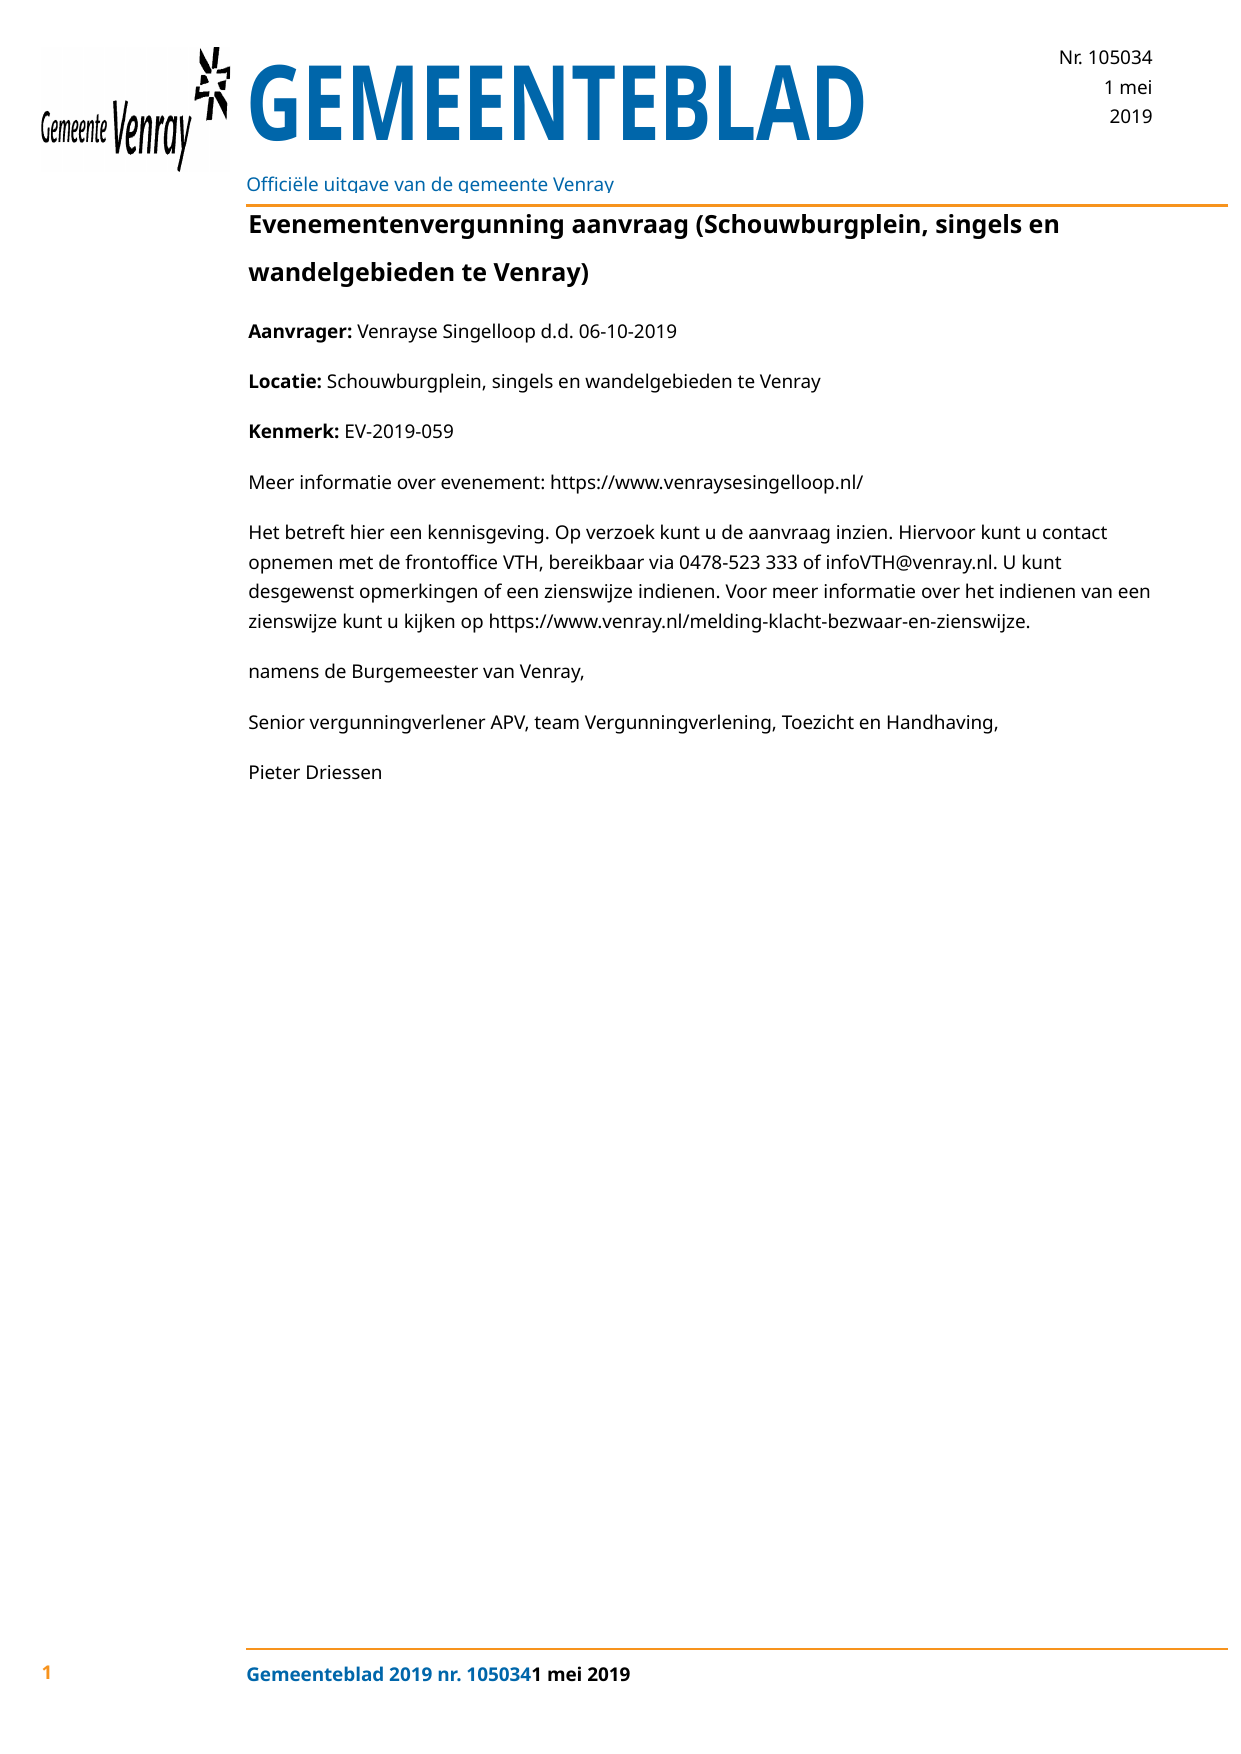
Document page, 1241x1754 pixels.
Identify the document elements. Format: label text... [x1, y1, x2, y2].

text Senior vergunningverlener APV, team Vergunningverlening, Toezicht en Handhaving, [248, 709, 1152, 735]
text Het betreft hier een kennisgeving. Op verzoek kunt u de aanvraag inzien. Hiervoor kunt u contact opnemen met de frontoffice VTH, bereikbaar via 0478-523 333 of infoVTH@venray.nl. U kunt desgewenst opmerkingen of een zienswijze indienen. Voor meer informatie over het indienen van een zienswijze kunt u kijken op https://www.venray.nl/melding-klacht-bezwaar-en-zienswijze. [248, 519, 1152, 634]
text Evenementenvergunning aanvraag (Schouwburgplein, singels en wandelgebieden te Venray) [248, 207, 1152, 288]
text Meer informatie over evenement: https://www.venraysesingelloop.nl/ [248, 469, 1152, 495]
picture [41, 47, 231, 172]
text namens de Burgemeester van Venray, [248, 659, 1152, 684]
text Locatie: Schouwburgplein, singels en wandelgebieden te Venray [248, 368, 1152, 394]
text Kenmerk: EV-2019-059 [248, 419, 1152, 444]
text Pieter Driessen [248, 759, 1152, 785]
text Aanvrager: Venrayse Singelloop d.d. 06-10-2019 [248, 318, 1152, 344]
